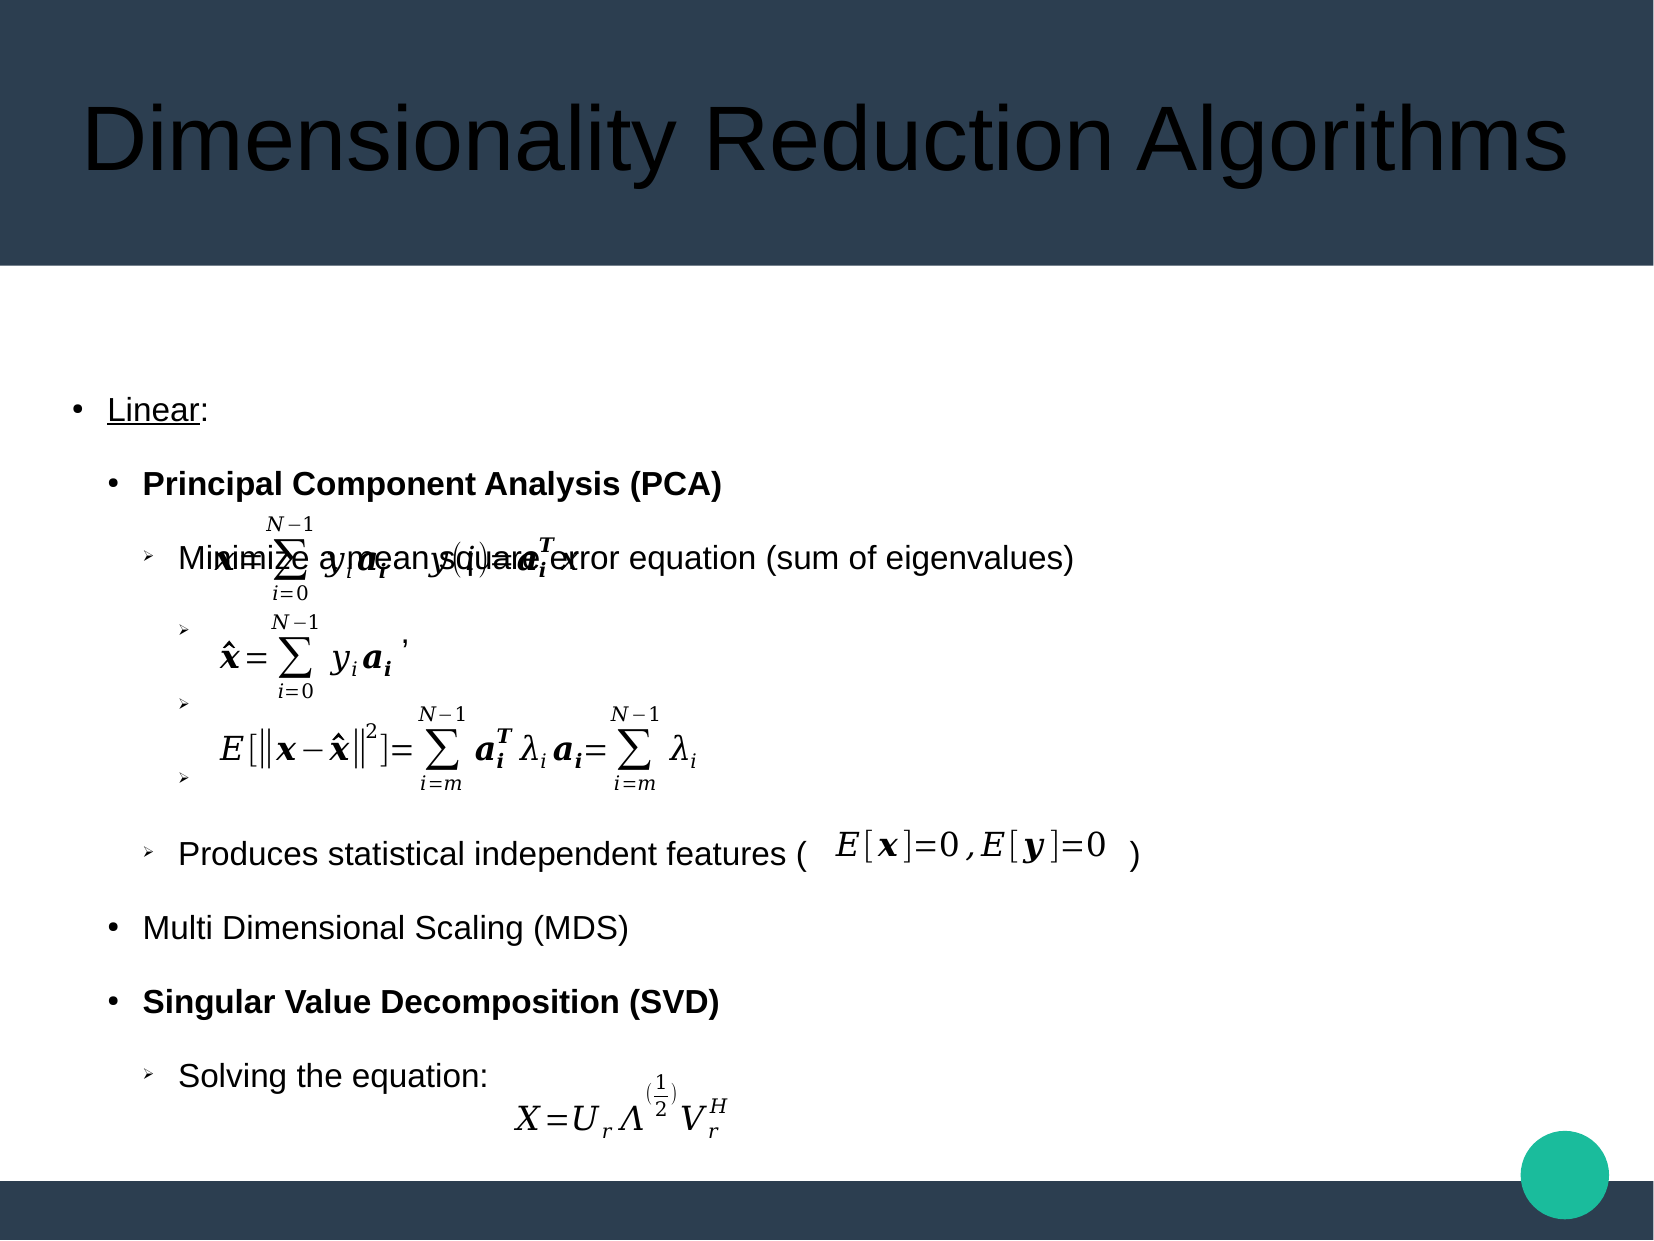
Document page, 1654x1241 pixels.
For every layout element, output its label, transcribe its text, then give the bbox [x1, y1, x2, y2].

chart [828, 825, 1114, 865]
subtitle Linear: Principal Component Analysis (PCA) Minimize a mean square error equation (sum of eigenvalues) , Produces statistical independent features ( ) Multi Dimensional Scaling (MDS) Singular Value Decomposition (SVD) Solving the equation: [71, 270, 1561, 1241]
chart [420, 533, 588, 583]
chart [212, 610, 704, 796]
chart [506, 1071, 736, 1144]
title Dimensionality Reduction Algorithms [59, 60, 1595, 218]
chart [206, 513, 393, 606]
